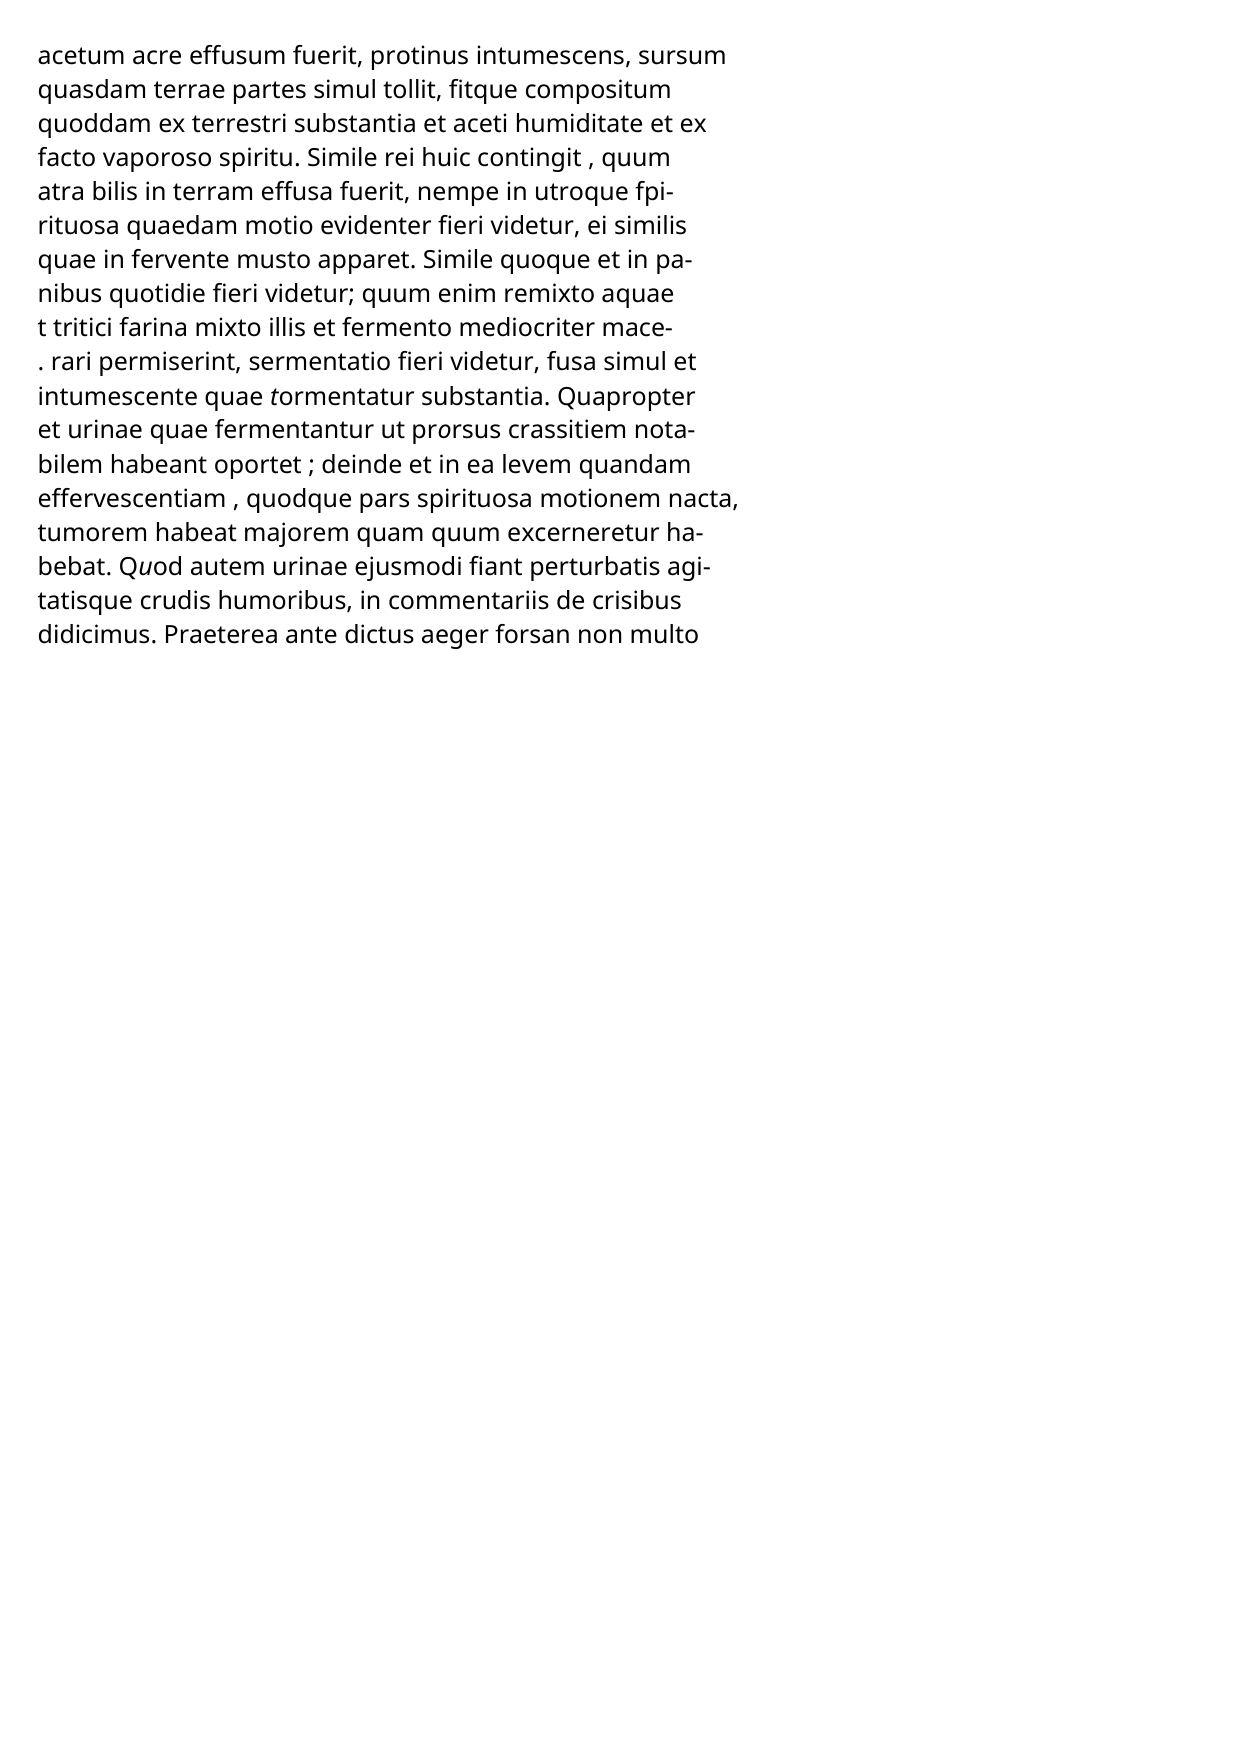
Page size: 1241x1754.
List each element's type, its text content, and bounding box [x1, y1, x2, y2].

text acetum acre effusum fuerit, protinus intumescens, sursum quasdam terrae partes simul tollit, fitque compositum quoddam ex terrestri substantia et aceti humiditate et ex facto vaporoso spiritu. Simile rei huic contingit , quum atra bilis in terram effusa fuerit, nempe in utroque fpi- rituosa quaedam motio evidenter fieri videtur, ei similis quae in fervente musto apparet. Simile quoque et in pa- nibus quotidie fieri videtur; quum enim remixto aquae t tritici farina mixto illis et fermento mediocriter mace- . rari permiserint, sermentatio fieri videtur, fusa simul et intumescente quae tormentatur substantia. Quapropter et urinae quae fermentantur ut prorsus crassitiem nota- bilem habeant oportet ; deinde et in ea levem quandam effervescentiam , quodque pars spirituosa motionem nacta, tumorem habeat majorem quam quum excerneretur ha- bebat. Quod autem urinae ejusmodi fiant perturbatis agi- tatisque crudis humoribus, in commentariis de crisibus didicimus. Praeterea ante dictus aeger forsan non multo [37, 37, 1203, 651]
